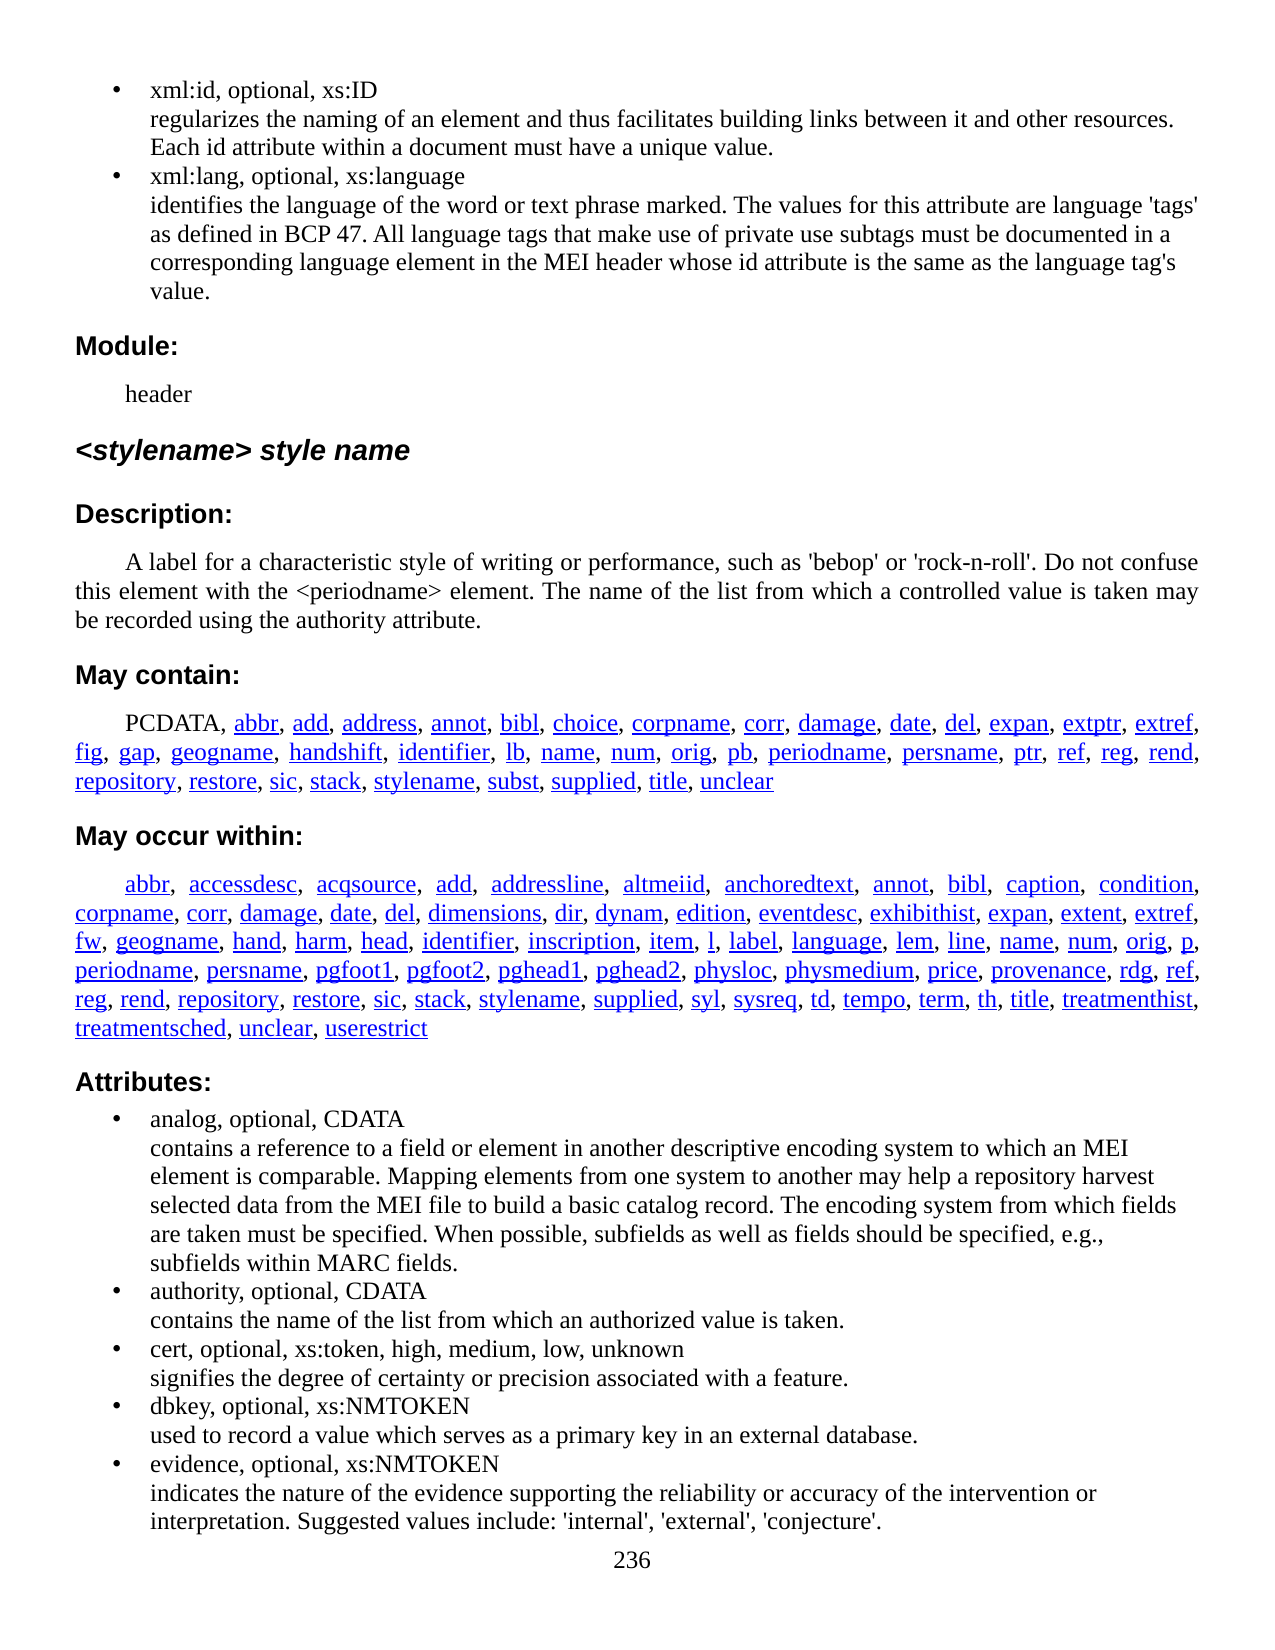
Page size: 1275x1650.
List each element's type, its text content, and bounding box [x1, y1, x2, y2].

subtitle Module: [75, 330, 1200, 361]
list xml:lang, optional, xs:language identifies the language of the word or text phrase marked. The values for this attribute are language 'tags' as defined in BCP 47. All language tags that make use of private use subtags must be documented in a corresponding language element in the MEI header whose id attribute is the same as the language tag's value. [112, 161, 1200, 305]
text PCDATA, abbr, add, address, annot, bibl, choice, corpname, corr, damage, date, del, expan, extptr, extref, fig, gap, geogname, handshift, identifier, lb, name, num, orig, pb, periodname, persname, ptr, ref, reg, rend, repository, restore, sic, stack, stylename, subst, supplied, title, unclear [75, 708, 1200, 794]
list dbkey, optional, xs:NMTOKEN used to record a value which serves as a primary key in an external database. [112, 1391, 1200, 1449]
subtitle Description: [75, 498, 1200, 529]
list evidence, optional, xs:NMTOKEN indicates the nature of the evidence supporting the reliability or accuracy of the intervention or interpretation. Suggested values include: 'internal', 'external', 'conjecture'. [112, 1449, 1200, 1535]
list xml:id, optional, xs:ID regularizes the naming of an element and thus facilitates building links between it and other resources. Each id attribute within a document must have a unique value. [112, 75, 1200, 161]
subtitle May contain: [75, 659, 1200, 690]
subtitle May occur within: [75, 819, 1200, 851]
list authority, optional, CDATA contains the name of the list from which an authorized value is taken. [112, 1276, 1200, 1334]
list analog, optional, CDATA contains a reference to a field or element in another descriptive encoding system to which an MEI element is comparable. Mapping elements from one system to another may help a repository harvest selected data from the MEI file to build a basic catalog record. The encoding system from which fields are taken must be specified. When possible, subfields as well as fields should be specified, e.g., subfields within MARC fields. [112, 1104, 1200, 1276]
text abbr, accessdesc, acqsource, add, addressline, altmeiid, anchoredtext, annot, bibl, caption, condition, corpname, corr, damage, date, del, dimensions, dir, dynam, edition, eventdesc, exhibithist, expan, extent, extref, fw, geogname, hand, harm, head, identifier, inscription, item, l, label, language, lem, line, name, num, orig, p, periodname, persname, pgfoot1, pgfoot2, pghead1, pghead2, physloc, physmedium, price, provenance, rdg, ref, reg, rend, repository, restore, sic, stack, stylename, supplied, syl, sysreq, td, tempo, term, th, title, treatmenthist, treatmentsched, unclear, userestrict [75, 869, 1200, 1041]
text A label for a characteristic style of writing or performance, such as 'bebop' or 'rock-n-roll'. Do not confuse this element with the <periodname> element. The name of the list from which a controlled value is taken may be recorded using the authority attribute. [75, 547, 1200, 634]
list cert, optional, xs:token, high, medium, low, unknown signifies the degree of certainty or precision associated with a feature. [112, 1334, 1200, 1391]
subtitle Attributes: [75, 1066, 1200, 1098]
text header [75, 379, 1200, 408]
subtitle <stylename> style name [75, 433, 1200, 467]
